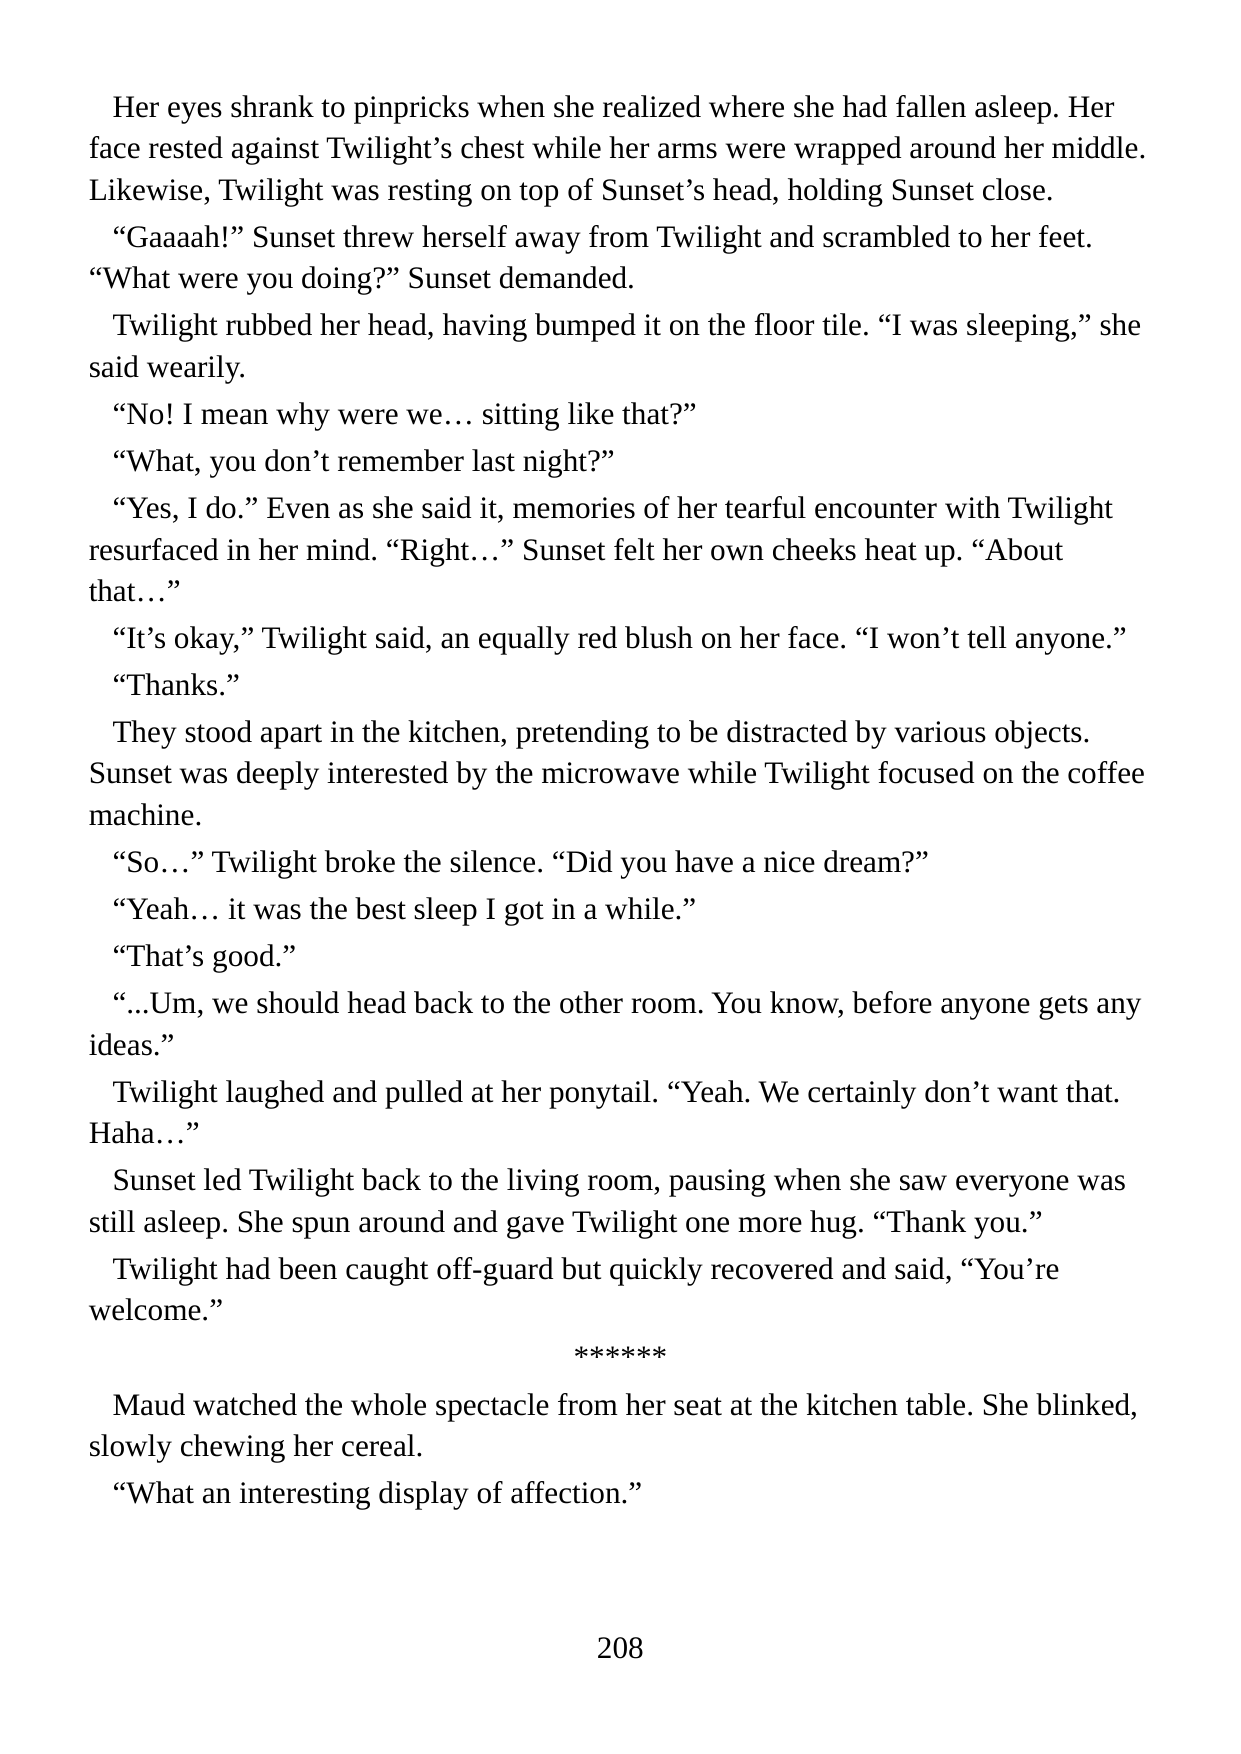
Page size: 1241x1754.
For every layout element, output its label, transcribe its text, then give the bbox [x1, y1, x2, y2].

text Twilight laughed and pulled at her ponytail. “Yeah. We certainly don’t want that. Haha…” [88, 1073, 1152, 1150]
text “What an interesting display of affection.” [88, 1474, 1152, 1510]
text ****** [88, 1338, 1152, 1374]
text “What, you don’t remember last night?” [88, 442, 1152, 478]
text “Yeah… it was the best sleep I got in a while.” [88, 890, 1152, 926]
text “Thanks.” [88, 666, 1152, 702]
text Twilight rubbed her head, having bumped it on the floor tile. “I was sleeping,” she said wearily. [88, 307, 1152, 384]
text “...Um, we should head back to the other room. You know, before anyone gets any ideas.” [88, 985, 1152, 1062]
text “No! I mean why were we… sitting like that?” [88, 395, 1152, 431]
text “Gaaaah!” Sunset threw herself away from Twilight and scrambled to her feet. “What were you doing?” Sunset demanded. [88, 218, 1152, 295]
text Maud watched the whole spectacle from her seat at the kitchen table. She blinked, slowly chewing her cereal. [88, 1386, 1152, 1463]
text “It’s okay,” Twilight said, an equally red blush on her face. “I won’t tell anyone.” [88, 619, 1152, 655]
text “That’s good.” [88, 938, 1152, 973]
text Sunset led Twilight back to the living room, pausing when she saw everyone was still asleep. She spun around and gave Twilight one more hug. “Thank you.” [88, 1162, 1152, 1239]
text Her eyes shrank to pinpricks when she realized where she had fallen asleep. Her face rested against Twilight’s chest while her arms were wrapped around her middle. Likewise, Twilight was resting on top of Sunset’s head, holding Sunset close. [88, 88, 1152, 207]
text Twilight had been caught off-guard but quickly recovered and said, “You’re welcome.” [88, 1250, 1152, 1327]
text “Yes, I do.” Even as she said it, memories of her tearful encounter with Twilight resurfaced in her mind. “Right…” Sunset felt her own cheeks heat up. “About that…” [88, 489, 1152, 608]
text “So…” Twilight broke the silence. “Did you have a nice dream?” [88, 843, 1152, 879]
text They stood apart in the kitchen, pretending to be distracted by various objects. Sunset was deeply interested by the microwave while Twilight focused on the coffee machine. [88, 713, 1152, 832]
